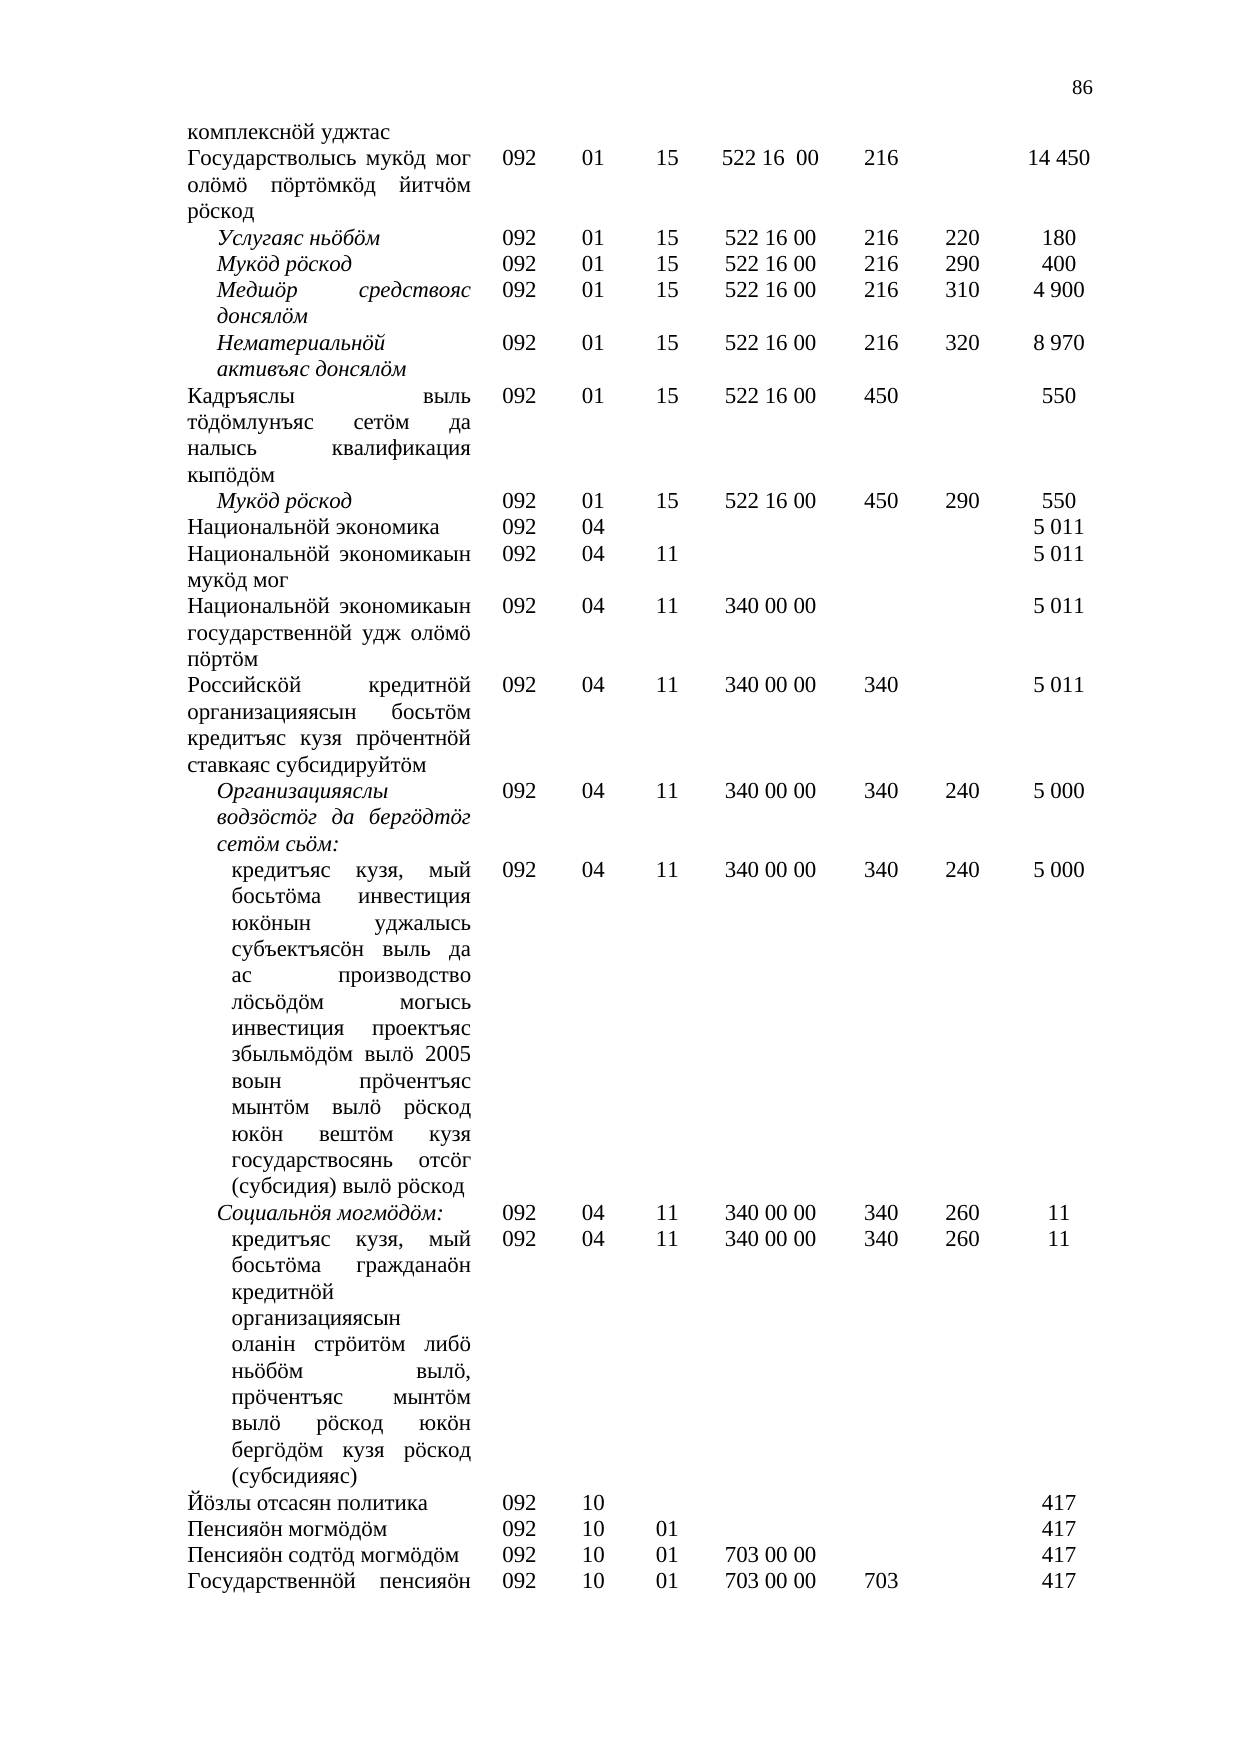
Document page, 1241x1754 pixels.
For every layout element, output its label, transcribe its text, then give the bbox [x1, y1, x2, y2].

table_cell 092 [482, 250, 556, 276]
table_cell 5 011 [999, 672, 1118, 777]
table_cell 11 [630, 593, 704, 672]
table_cell [630, 514, 704, 540]
table_cell 340 [837, 1225, 925, 1488]
table_cell 01 [630, 1541, 704, 1568]
table_cell комплекснöй уджтас [176, 118, 482, 144]
table_cell 340 00 00 [704, 1199, 837, 1225]
table_cell 5 000 [999, 856, 1118, 1199]
table_cell 11 [999, 1199, 1118, 1225]
table_cell 4 900 [999, 276, 1118, 329]
table_cell 11 [999, 1225, 1118, 1488]
table_cell 290 [925, 487, 999, 513]
table_cell [704, 514, 837, 540]
table_cell 550 [999, 487, 1118, 513]
table_cell 11 [630, 777, 704, 856]
table_cell 092 [482, 276, 556, 329]
table_cell 310 [925, 276, 999, 329]
table_cell 216 [837, 329, 925, 382]
table_cell Государственнöй пенсияöн [176, 1568, 482, 1594]
table_cell [837, 1515, 925, 1541]
table_cell 340 00 00 [704, 777, 837, 856]
table_cell кредитъяс кузя, мый босьтöма гражданаöн кредитнöй организацияясын оланiн стрöитöм либö ньöбöм вылö, прöчентъяс мынтöм вылö рöскод юкöн бергöдöм кузя рöскод (субсидияяс) [176, 1225, 482, 1488]
table_cell [925, 1515, 999, 1541]
table_cell Йöзлы отсасян политика [176, 1489, 482, 1515]
table_cell 15 [630, 382, 704, 487]
table_cell 092 [482, 145, 556, 223]
table_cell [837, 118, 925, 144]
table_cell 04 [556, 672, 630, 777]
table_cell 04 [556, 856, 630, 1199]
table_cell [630, 118, 704, 144]
table_cell Пенсияöн содтöд могмöдöм [176, 1541, 482, 1568]
table_cell 5 011 [999, 540, 1118, 592]
table_cell 340 [837, 1199, 925, 1225]
table_cell Кадръяслы выль тöдöмлунъяс сетöм да налысь квалификация кыпöдöм [176, 382, 482, 487]
table_cell 092 [482, 224, 556, 250]
table_cell 417 [999, 1568, 1118, 1594]
table_cell 10 [556, 1568, 630, 1594]
table_cell 14 450 [999, 145, 1118, 223]
table_cell [925, 1568, 999, 1594]
table_cell [925, 540, 999, 592]
table_cell Мукöд рöскод [176, 250, 482, 276]
table_cell 522 16 00 [704, 250, 837, 276]
table_cell [482, 118, 556, 144]
table_cell 04 [556, 514, 630, 540]
table_cell 703 00 00 [704, 1568, 837, 1594]
table_cell 092 [482, 329, 556, 382]
table_cell 5 011 [999, 593, 1118, 672]
table_cell 092 [482, 514, 556, 540]
table_cell 11 [630, 1225, 704, 1488]
table_cell Медшöр средствояс донсялöм [176, 276, 482, 329]
table_cell 11 [630, 856, 704, 1199]
table_cell 092 [482, 777, 556, 856]
table_cell [630, 1489, 704, 1515]
table_cell [556, 118, 630, 144]
table_cell [837, 1489, 925, 1515]
table_cell Услугаяс ньöбöм [176, 224, 482, 250]
table_cell 15 [630, 276, 704, 329]
table_cell 15 [630, 329, 704, 382]
table_cell Мукöд рöскод [176, 487, 482, 513]
table_cell Национальнöй экономика [176, 514, 482, 540]
table_cell 01 [556, 250, 630, 276]
table_cell [925, 118, 999, 144]
table_cell 216 [837, 250, 925, 276]
table_cell 340 00 00 [704, 1225, 837, 1488]
table_cell 522 16 00 [704, 145, 837, 223]
table_cell 15 [630, 145, 704, 223]
table_cell [704, 118, 837, 144]
table_cell [837, 593, 925, 672]
table_cell 04 [556, 593, 630, 672]
table_cell 01 [556, 145, 630, 223]
table_cell 450 [837, 382, 925, 487]
table_cell 180 [999, 224, 1118, 250]
table_cell Российскöй кредитнöй организацияясын босьтöм кредитъяс кузя прöчентнöй ставкаяс субсидируйтöм [176, 672, 482, 777]
table_cell 216 [837, 224, 925, 250]
table_cell 04 [556, 540, 630, 592]
table_cell 522 16 00 [704, 276, 837, 329]
table_cell Пенсияöн могмöдöм [176, 1515, 482, 1541]
table_cell 15 [630, 250, 704, 276]
table_cell 10 [556, 1541, 630, 1568]
table_cell 216 [837, 145, 925, 223]
table_cell [925, 514, 999, 540]
table_cell 11 [630, 540, 704, 592]
table_cell 340 00 00 [704, 593, 837, 672]
table_cell 522 16 00 [704, 487, 837, 513]
table_cell [925, 1489, 999, 1515]
table_cell 092 [482, 593, 556, 672]
table_cell [837, 1541, 925, 1568]
table_cell 522 16 00 [704, 224, 837, 250]
table_cell 340 00 00 [704, 856, 837, 1199]
table_cell 703 00 00 [704, 1541, 837, 1568]
table_cell 320 [925, 329, 999, 382]
table_cell 522 16 00 [704, 329, 837, 382]
table_cell 703 [837, 1568, 925, 1594]
table_cell 11 [630, 672, 704, 777]
table_cell 01 [556, 382, 630, 487]
table_cell 04 [556, 1199, 630, 1225]
table_cell [999, 118, 1118, 144]
table_cell [925, 672, 999, 777]
table_cell 15 [630, 224, 704, 250]
table_cell 01 [556, 329, 630, 382]
table_cell [704, 540, 837, 592]
table_cell 5 000 [999, 777, 1118, 856]
table_cell 092 [482, 856, 556, 1199]
table_cell 092 [482, 540, 556, 592]
table_cell 290 [925, 250, 999, 276]
table_cell 11 [630, 1199, 704, 1225]
table_cell [925, 1541, 999, 1568]
table_cell 01 [630, 1568, 704, 1594]
table_cell 15 [630, 487, 704, 513]
table_cell [704, 1489, 837, 1515]
table_cell 092 [482, 487, 556, 513]
table_cell 10 [556, 1515, 630, 1541]
table_cell 400 [999, 250, 1118, 276]
table_cell [925, 593, 999, 672]
table_cell 450 [837, 487, 925, 513]
table_cell 340 00 00 [704, 672, 837, 777]
table_cell 8 970 [999, 329, 1118, 382]
table_cell 092 [482, 1541, 556, 1568]
table_cell Национальнöй экономикаын государственнöй удж олöмö пöртöм [176, 593, 482, 672]
table_cell 550 [999, 382, 1118, 487]
table_cell 01 [556, 276, 630, 329]
table_cell 220 [925, 224, 999, 250]
table_cell Государстволысь мукöд мог олöмö пöртöмкöд йитчöм рöскод [176, 145, 482, 223]
table_cell Нематериальнöй активъяс донсялöм [176, 329, 482, 382]
table_cell 092 [482, 1199, 556, 1225]
table_cell 092 [482, 1568, 556, 1594]
table_cell [837, 540, 925, 592]
table_cell 092 [482, 1225, 556, 1488]
table_cell 01 [630, 1515, 704, 1541]
table_cell 092 [482, 672, 556, 777]
table_cell 340 [837, 777, 925, 856]
table_cell кредитъяс кузя, мый босьтöма инвестиция юкöнын уджалысь субъектъясöн выль да ас производство лöсьöдöм могысь инвестиция проектъяс збыльмöдöм вылö 2005 воын прöчентъяс мынтöм вылö рöскод юкöн вештöм кузя государствосянь отсöг (субсидия) вылö рöскод [176, 856, 482, 1199]
table_cell 5 011 [999, 514, 1118, 540]
table_cell Организацияяслы водзöстöг да бергöдтöг сетöм сьöм: [176, 777, 482, 856]
table_cell 340 [837, 672, 925, 777]
table_cell 092 [482, 1515, 556, 1541]
table_cell 240 [925, 856, 999, 1199]
table_cell 260 [925, 1199, 999, 1225]
table_cell 04 [556, 1225, 630, 1488]
table_cell 260 [925, 1225, 999, 1488]
table_cell 04 [556, 777, 630, 856]
table_cell 092 [482, 382, 556, 487]
table_cell 10 [556, 1489, 630, 1515]
table_cell 522 16 00 [704, 382, 837, 487]
table_cell [837, 514, 925, 540]
table_cell [704, 1515, 837, 1541]
table_cell 216 [837, 276, 925, 329]
table_cell Национальнöй экономикаын мукöд мог [176, 540, 482, 592]
table_cell [925, 382, 999, 487]
table_cell 01 [556, 487, 630, 513]
table_cell 417 [999, 1489, 1118, 1515]
table_cell 240 [925, 777, 999, 856]
table_cell 092 [482, 1489, 556, 1515]
table_cell [925, 145, 999, 223]
table_cell Социальнöя могмöдöм: [176, 1199, 482, 1225]
table_cell 01 [556, 224, 630, 250]
table_cell 417 [999, 1515, 1118, 1541]
table_cell 340 [837, 856, 925, 1199]
table_cell 417 [999, 1541, 1118, 1568]
